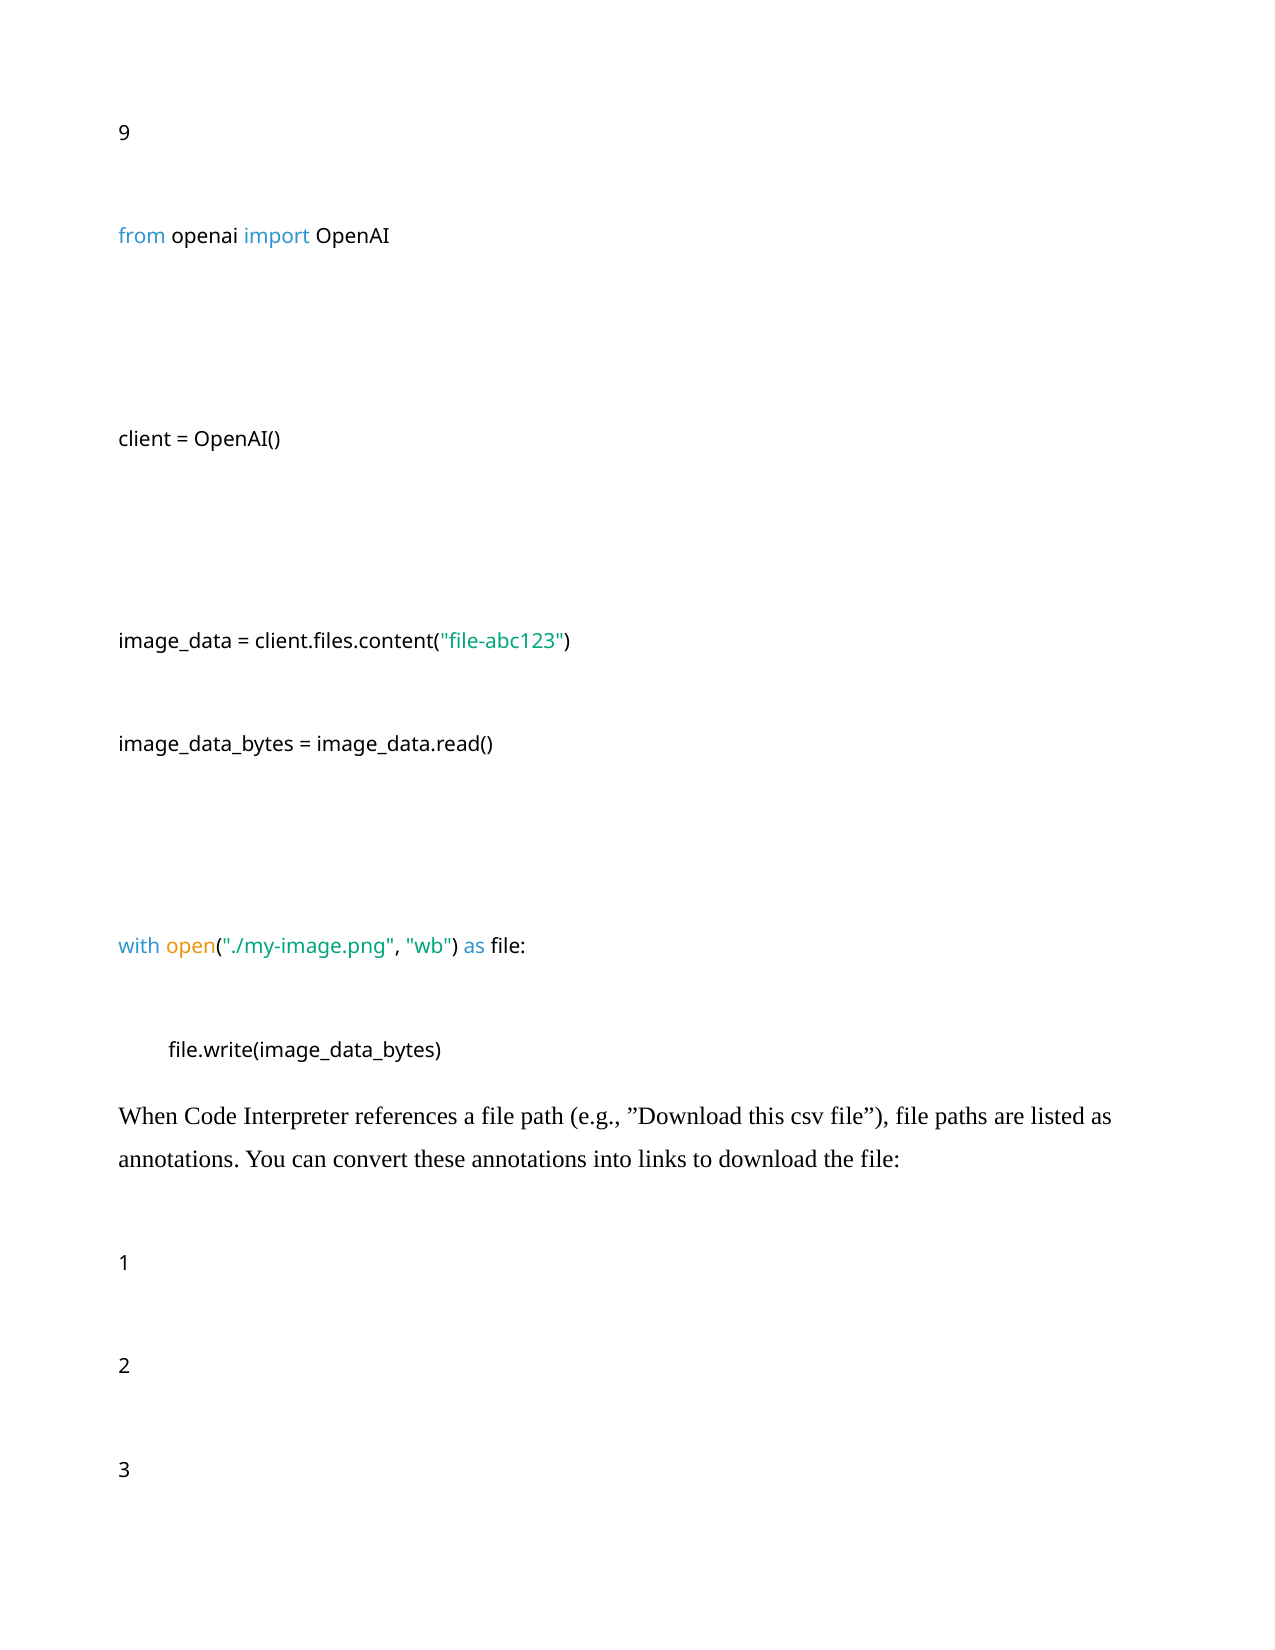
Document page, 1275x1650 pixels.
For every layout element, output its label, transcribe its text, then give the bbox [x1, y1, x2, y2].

text 3 [118, 1455, 1157, 1483]
text image_data = client.files.content("file-abc123") [118, 626, 1157, 654]
text image_data_bytes = image_data.read() [118, 729, 1157, 758]
text 9 [118, 118, 1157, 147]
text 1 [118, 1248, 1157, 1276]
text client = OpenAI() [118, 424, 1157, 452]
text from openai import OpenAI [118, 222, 1157, 250]
text 2 [118, 1351, 1157, 1380]
text file.write(image_data_bytes) [118, 1035, 1157, 1063]
text When Code Interpreter references a file path (e.g., ”Download this csv file”), file paths are listed as annotations. You can convert these annotations into links to download the file: [118, 1101, 1157, 1173]
text with open("./my-image.png", "wb") as file: [118, 931, 1157, 960]
